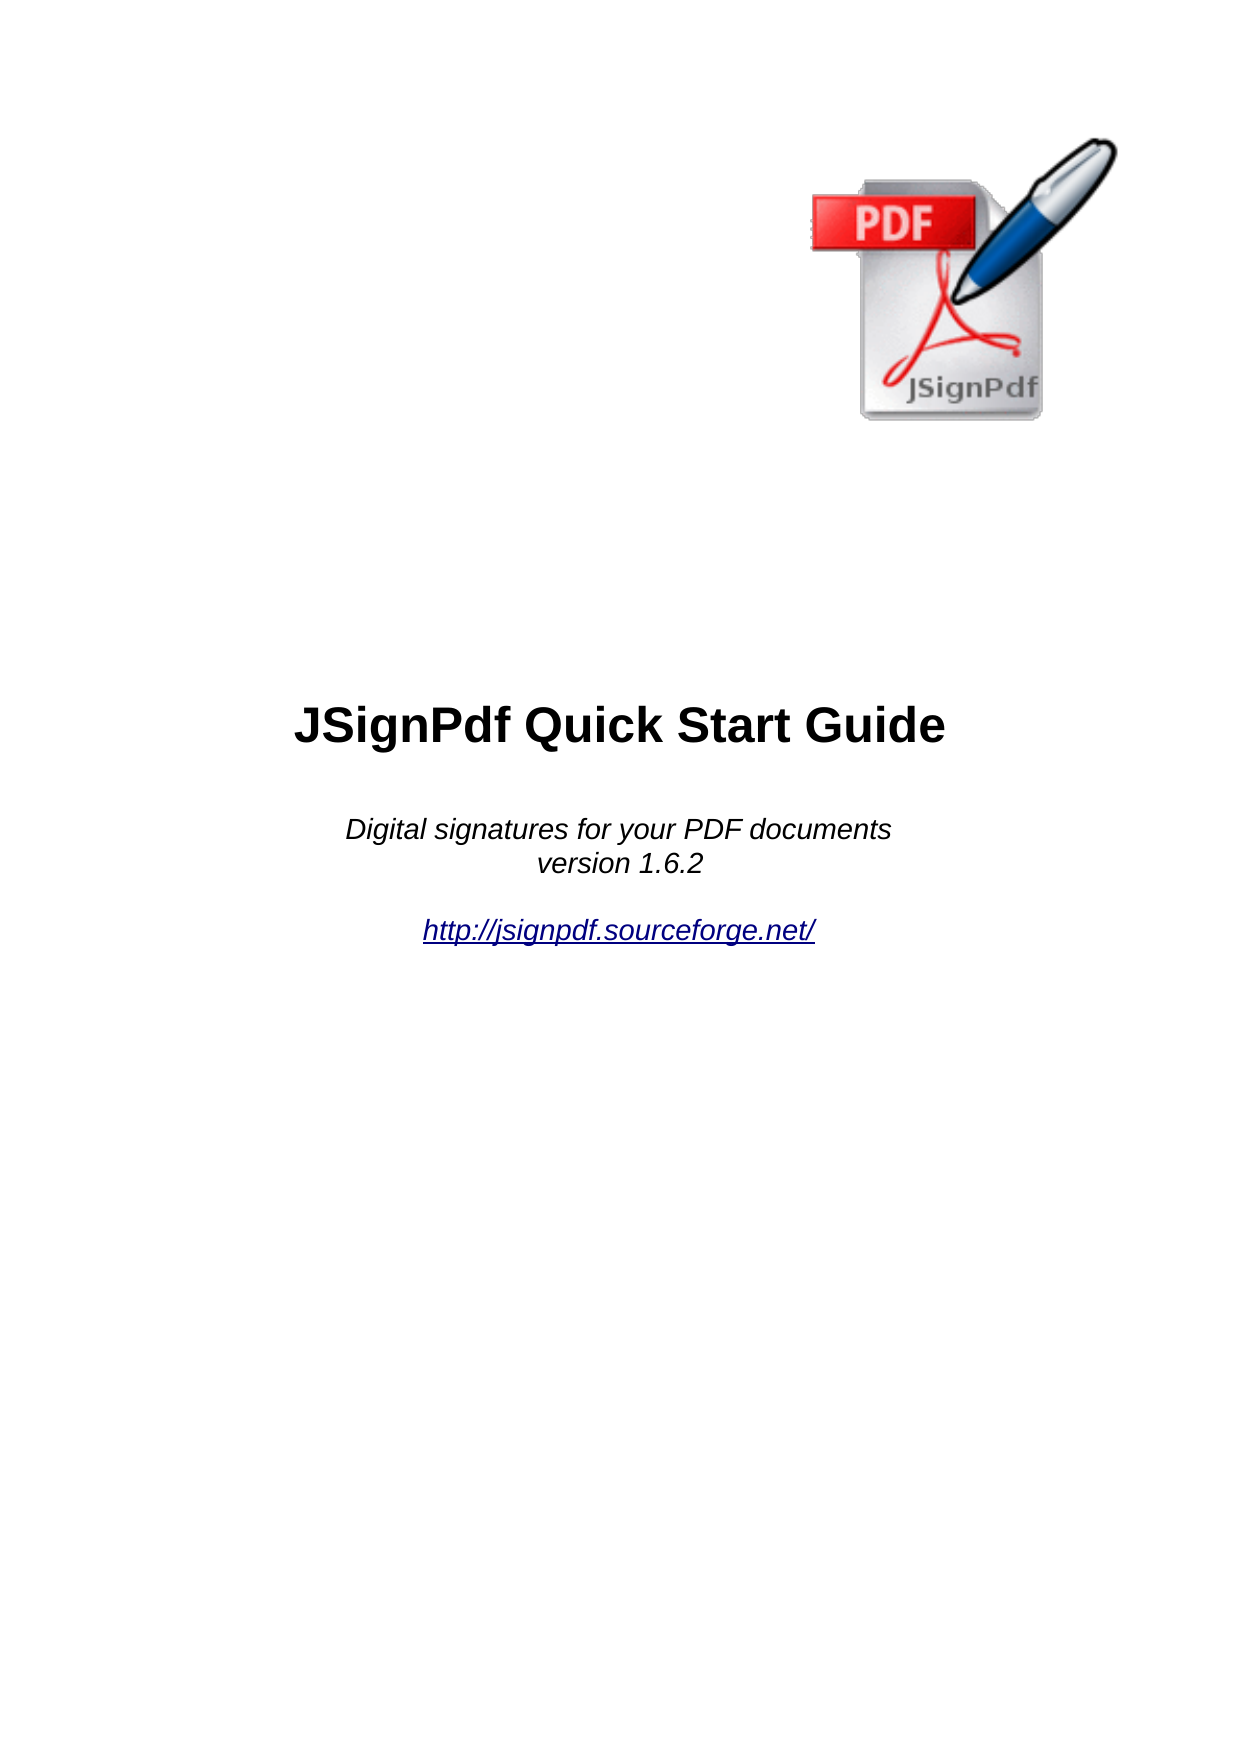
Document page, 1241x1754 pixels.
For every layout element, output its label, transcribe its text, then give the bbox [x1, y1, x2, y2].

title JSignPdf Quick Start Guide [118, 696, 1122, 753]
picture [809, 118, 1122, 431]
subtitle Digital signatures for your PDF documents version 1.6.2 http://jsignpdf.sourceforge.net/ [118, 812, 1122, 946]
